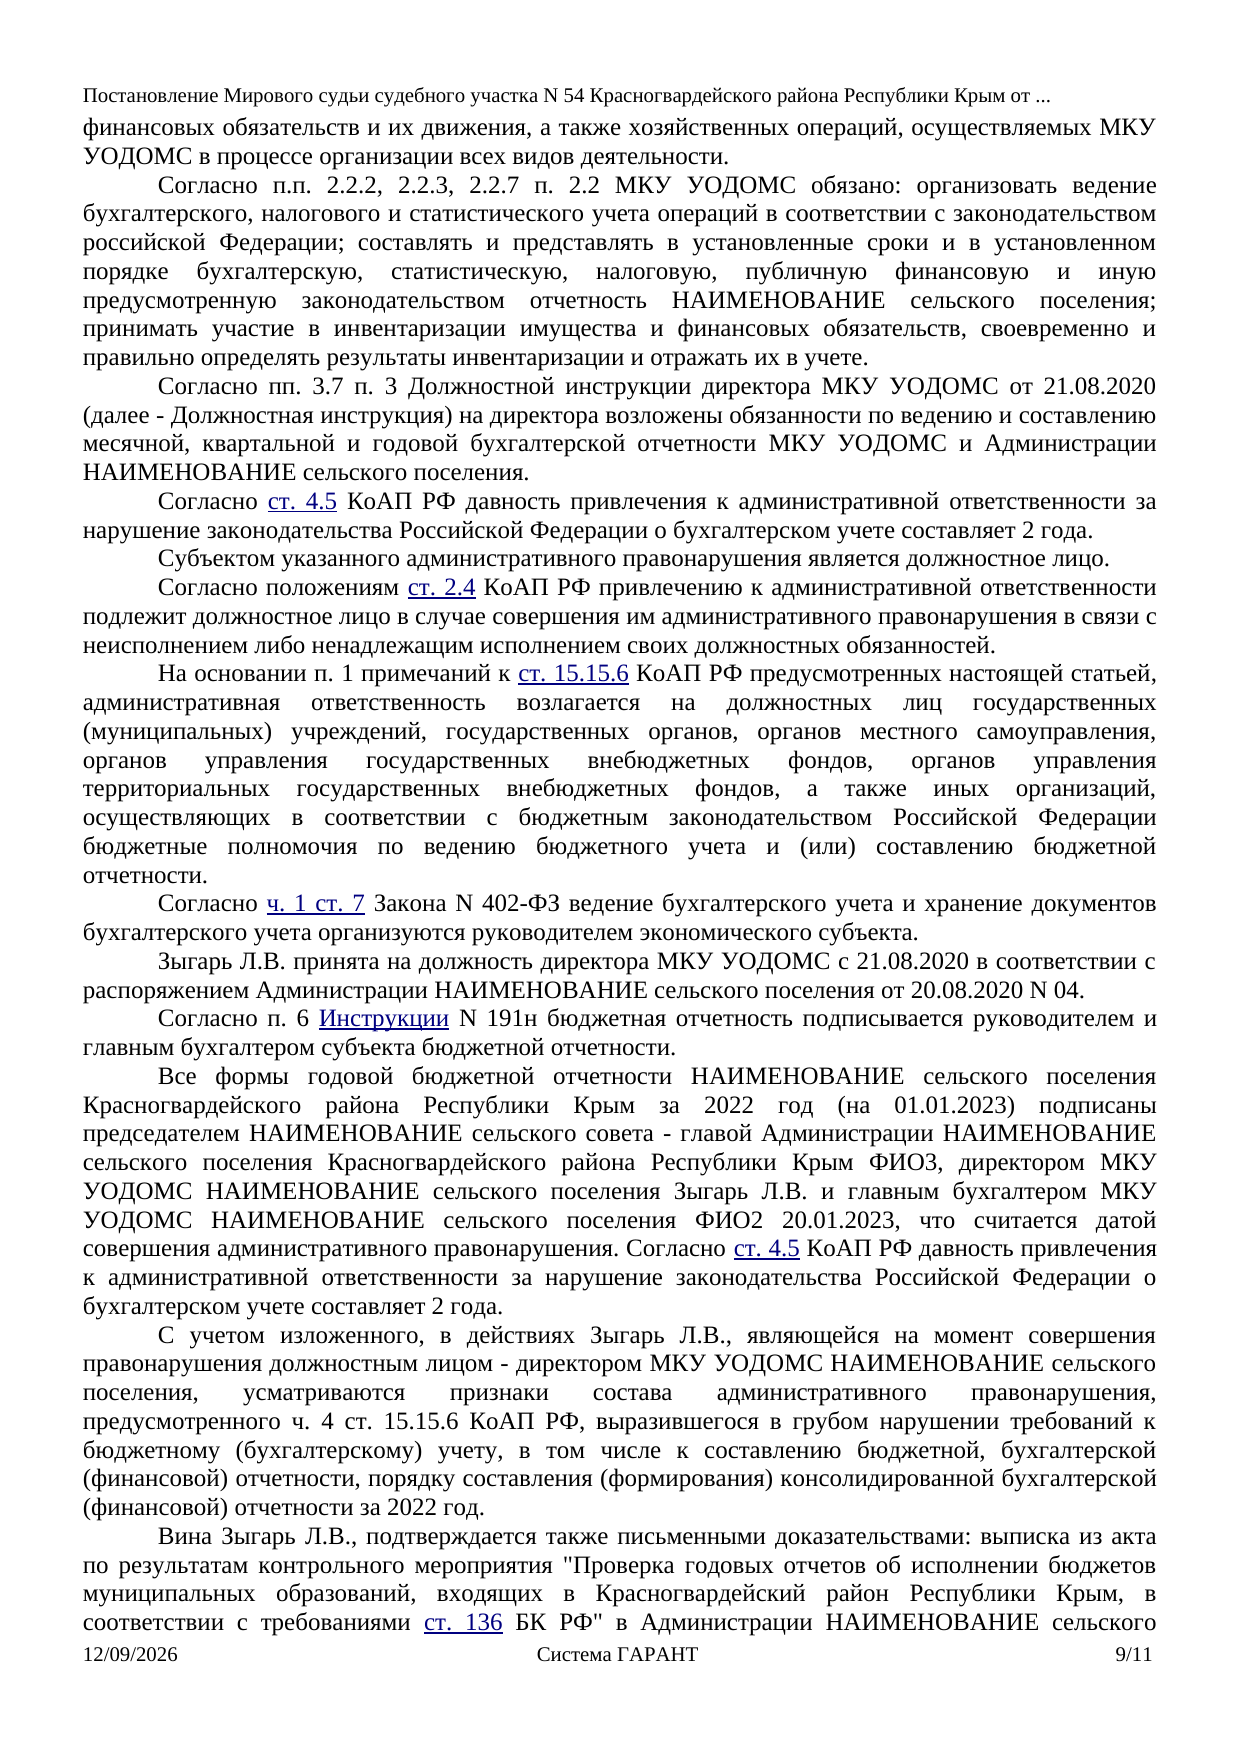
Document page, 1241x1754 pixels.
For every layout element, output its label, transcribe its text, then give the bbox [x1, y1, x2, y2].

text Зыгарь Л.В. принята на должность директора МКУ УОДОМС с 21.08.2020 в соответствии с распоряжением Администрации НАИМЕНОВАНИЕ сельского поселения от 20.08.2020 N 04. [83, 946, 1157, 1003]
text Субъектом указанного административного правонарушения является должностное лицо. [83, 543, 1157, 572]
text Согласно положениям ст. 2.4 КоАП РФ привлечению к административной ответственности подлежит должностное лицо в случае совершения им административного правонарушения в связи с неисполнением либо ненадлежащим исполнением своих должностных обязанностей. [83, 572, 1157, 658]
text Согласно п. 6 Инструкции N 191н бюджетная отчетность подписывается руководителем и главным бухгалтером субъекта бюджетной отчетности. [83, 1003, 1157, 1061]
text На основании п. 1 примечаний к ст. 15.15.6 КоАП РФ предусмотренных настоящей статьей, административная ответственность возлагается на должностных лиц государственных (муниципальных) учреждений, государственных органов, органов местного самоуправления, органов управления государственных внебюджетных фондов, органов управления территориальных государственных внебюджетных фондов, а также иных организаций, осуществляющих в соответствии с бюджетным законодательством Российской Федерации бюджетные полномочия по ведению бюджетного учета и (или) составлению бюджетной отчетности. [83, 658, 1157, 888]
text финансовых обязательств и их движения, а также хозяйственных операций, осуществляемых МКУ УОДОМС в процессе организации всех видов деятельности. [83, 112, 1157, 170]
text Согласно п.п. 2.2.2, 2.2.3, 2.2.7 п. 2.2 МКУ УОДОМС обязано: организовать ведение бухгалтерского, налогового и статистического учета операций в соответствии с законодательством российской Федерации; составлять и представлять в установленные сроки и в установленном порядке бухгалтерскую, статистическую, налоговую, публичную финансовую и иную предусмотренную законодательством отчетность НАИМЕНОВАНИЕ сельского поселения; принимать участие в инвентаризации имущества и финансовых обязательств, своевременно и правильно определять результаты инвентаризации и отражать их в учете. [83, 170, 1157, 371]
text Согласно ч. 1 ст. 7 Закона N 402-ФЗ ведение бухгалтерского учета и хранение документов бухгалтерского учета организуются руководителем экономического субъекта. [83, 888, 1157, 946]
text С учетом изложенного, в действиях Зыгарь Л.В., являющейся на момент совершения правонарушения должностным лицом - директором МКУ УОДОМС НАИМЕНОВАНИЕ сельского поселения, усматриваются признаки состава административного правонарушения, предусмотренного ч. 4 ст. 15.15.6 КоАП РФ, выразившегося в грубом нарушении требований к бюджетному (бухгалтерскому) учету, в том числе к составлению бюджетной, бухгалтерской (финансовой) отчетности, порядку составления (формирования) консолидированной бухгалтерской (финансовой) отчетности за 2022 год. [83, 1320, 1157, 1521]
text Согласно пп. 3.7 п. 3 Должностной инструкции директора МКУ УОДОМС от 21.08.2020 (далее - Должностная инструкция) на директора возложены обязанности по ведению и составлению месячной, квартальной и годовой бухгалтерской отчетности МКУ УОДОМС и Администрации НАИМЕНОВАНИЕ сельского поселения. [83, 371, 1157, 486]
text Вина Зыгарь Л.В., подтверждается также письменными доказательствами: выписка из акта по результатам контрольного мероприятия "Проверка годовых отчетов об исполнении бюджетов муниципальных образований, входящих в Красногвардейский район Республики Крым, в соответствии с требованиями ст. 136 БК РФ" в Администрации НАИМЕНОВАНИЕ сельского [83, 1521, 1157, 1636]
text Все формы годовой бюджетной отчетности НАИМЕНОВАНИЕ сельского поселения Красногвардейского района Республики Крым за 2022 год (на 01.01.2023) подписаны председателем НАИМЕНОВАНИЕ сельского совета - главой Администрации НАИМЕНОВАНИЕ сельского поселения Красногвардейского района Республики Крым ФИО3, директором МКУ УОДОМС НАИМЕНОВАНИЕ сельского поселения Зыгарь Л.В. и главным бухгалтером МКУ УОДОМС НАИМЕНОВАНИЕ сельского поселения ФИО2 20.01.2023, что считается датой совершения административного правонарушения. Согласно ст. 4.5 КоАП РФ давность привлечения к административной ответственности за нарушение законодательства Российской Федерации о бухгалтерском учете составляет 2 года. [83, 1061, 1157, 1320]
text Согласно ст. 4.5 КоАП РФ давность привлечения к административной ответственности за нарушение законодательства Российской Федерации о бухгалтерском учете составляет 2 года. [83, 486, 1157, 543]
